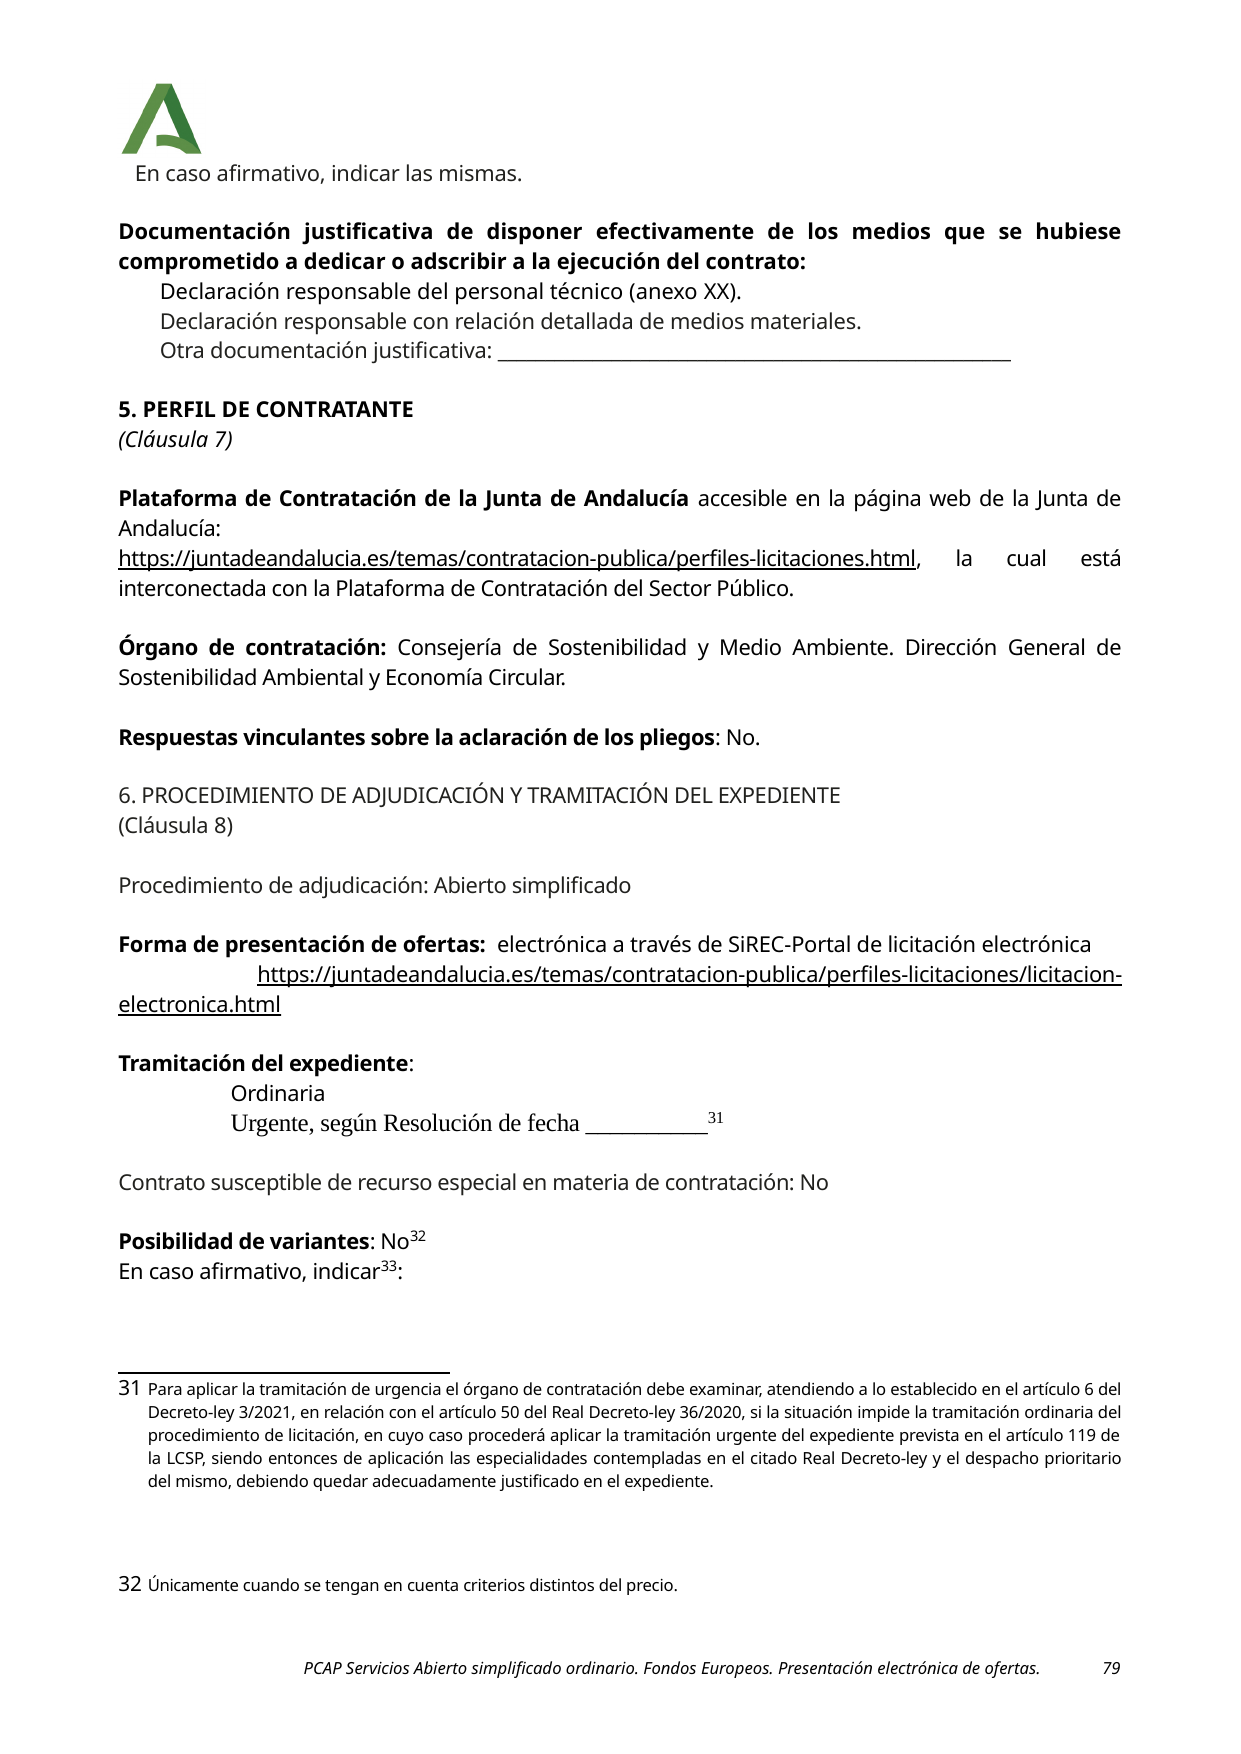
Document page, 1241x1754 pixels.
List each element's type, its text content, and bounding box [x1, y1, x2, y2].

text Declaración responsable con relación detallada de medios materiales. [118, 306, 1122, 336]
text Declaración responsable del personal técnico (anexo XX). [118, 276, 1122, 306]
text Posibilidad de variantes: No [118, 1226, 1122, 1256]
text Únicamente cuando se tengan en cuenta criterios distintos del precio. [118, 1569, 1122, 1598]
text En caso afirmativo, indicar: [118, 1256, 1122, 1286]
text Otra documentación justificativa: ______________________________________________________ [118, 336, 1122, 365]
text Procedimiento de adjudicación: Abierto simplificado [118, 870, 1122, 899]
text https://juntadeandalucia.es/temas/contratacion-publica/perfiles-licitaciones/licitacion-electronica.html [118, 959, 1122, 1019]
text Contrato susceptible de recurso especial en materia de contratación: No [118, 1167, 1122, 1196]
text Forma de presentación de ofertas: electrónica a través de SiREC-Portal de licitación electrónica [118, 929, 1122, 959]
text Urgente, según Resolución de fecha __________ [118, 1108, 1122, 1137]
text (Cláusula 7) [118, 424, 1122, 454]
text Documentación justificativa de disponer efectivamente de los medios que se hubiese comprometido a dedicar o adscribir a la ejecución del contrato: [118, 216, 1122, 276]
text (Cláusula 8) [118, 810, 1122, 840]
text Ordinaria [118, 1078, 1122, 1108]
text Plataforma de Contratación de la Junta de Andalucía accesible en la página web de la Junta de Andalucía: [118, 483, 1122, 543]
text Respuestas vinculantes sobre la aclaración de los pliegos: No. [118, 722, 1122, 752]
text Órgano de contratación: Consejería de Sostenibilidad y Medio Ambiente. Dirección General de Sostenibilidad Ambiental y Economía Circular. [118, 632, 1122, 692]
picture [117, 79, 206, 158]
text 6. PROCEDIMIENTO DE ADJUDICACIÓN Y TRAMITACIÓN DEL EXPEDIENTE [118, 780, 1122, 810]
text En caso afirmativo, indicar las mismas. [118, 153, 1122, 188]
text https://juntadeandalucia.es/temas/contratacion-publica/perfiles-licitaciones.html, la cual está interconectada con la Plataforma de Contratación del Sector Público. [118, 543, 1122, 603]
text 5. PERFIL DE CONTRATANTE [118, 394, 1122, 424]
text Para aplicar la tramitación de urgencia el órgano de contratación debe examinar, atendiendo a lo establecido en el artículo 6 del Decreto-ley 3/2021, en relación con el artículo 50 del Real Decreto-ley 36/2020, si la situación impide la tramitación ordinaria del procedimiento de licitación, en cuyo caso procederá aplicar la tramitación urgente del expediente prevista en el artículo 119 de la LCSP, siendo entonces de aplicación las especialidades contempladas en el citado Real Decreto-ley y el despacho prioritario del mismo, debiendo quedar adecuadamente justificado en el expediente. [118, 1373, 1122, 1492]
text Tramitación del expediente: [118, 1048, 1122, 1078]
